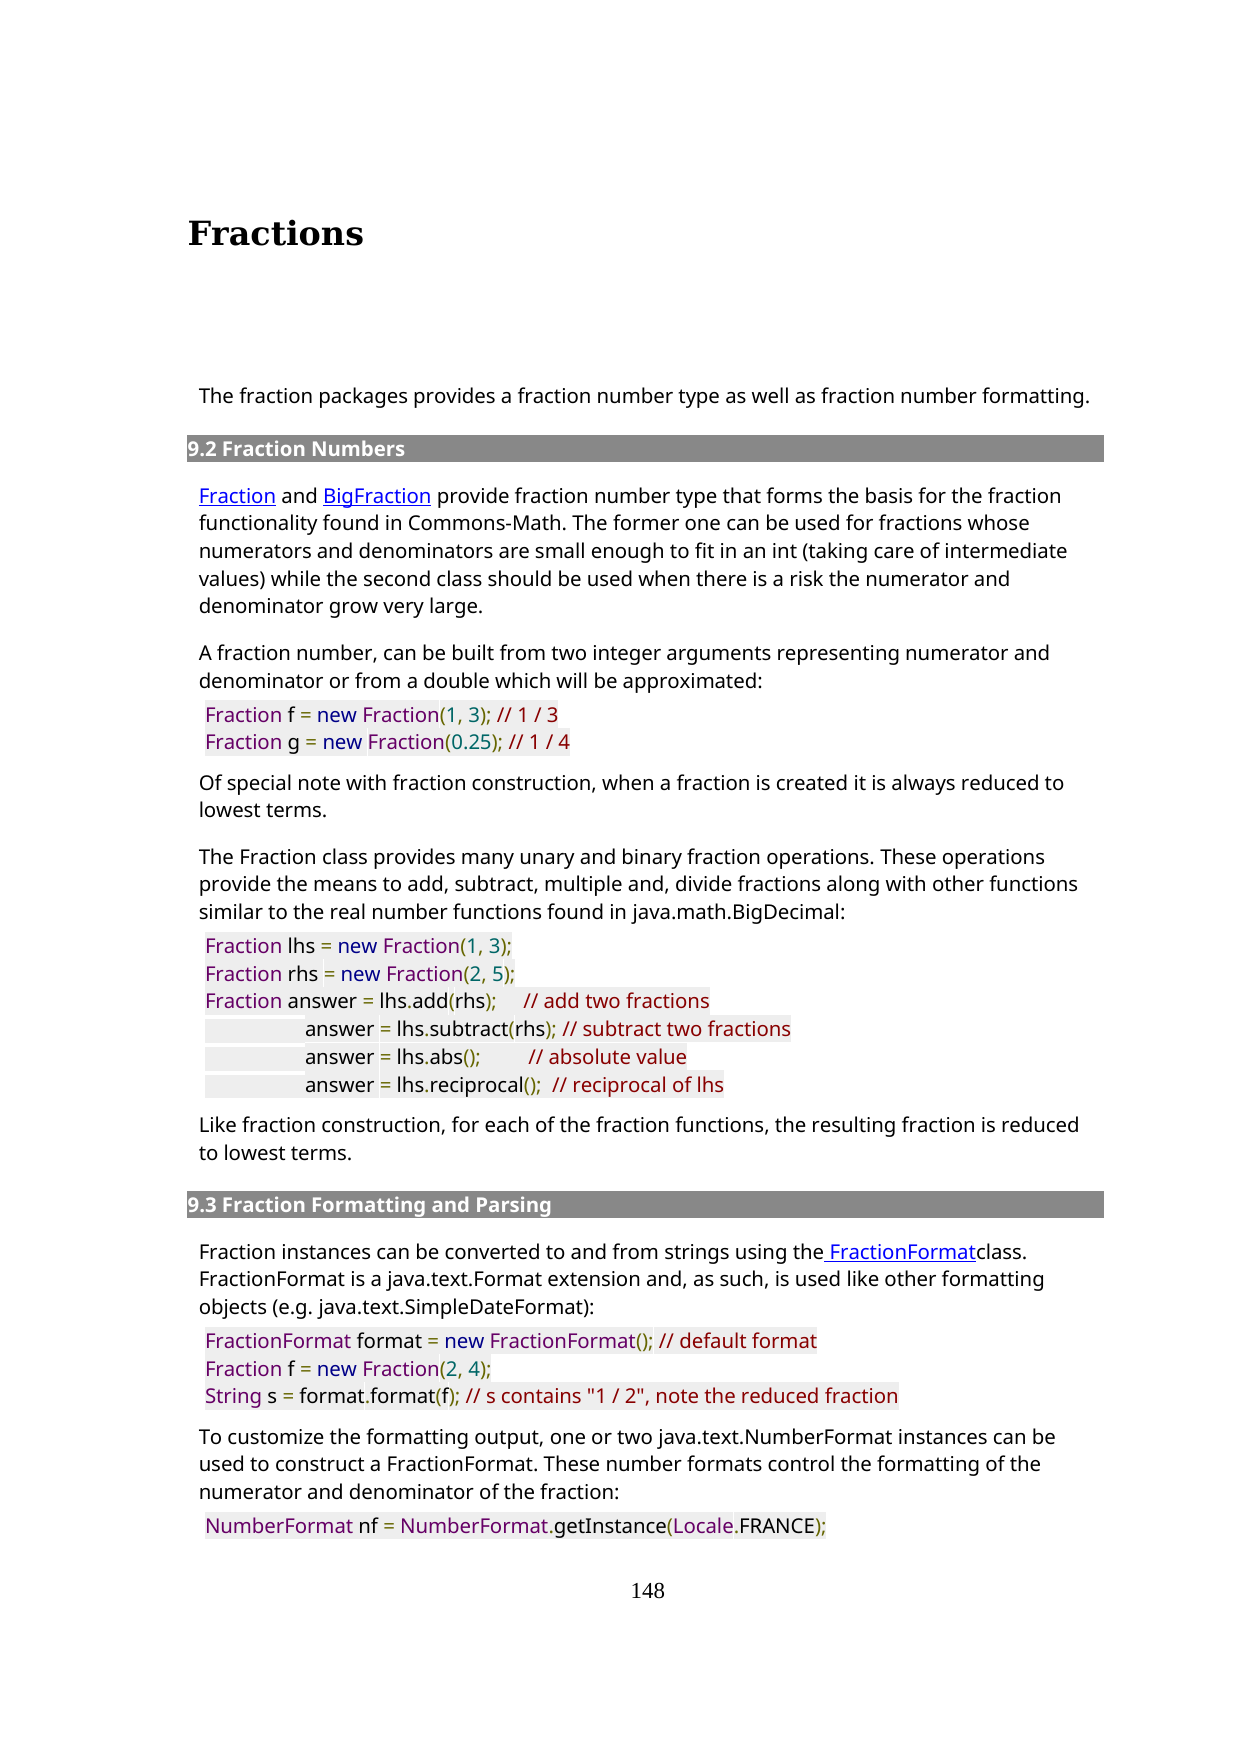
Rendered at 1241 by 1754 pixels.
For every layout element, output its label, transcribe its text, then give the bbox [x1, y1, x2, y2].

text The fraction packages provides a fraction number type as well as fraction number formatting. [198, 382, 1097, 410]
text FractionFormat format = new FractionFormat(); // default format [205, 1327, 1097, 1354]
text Fraction instances can be converted to and from strings using the FractionFormatclass. FractionFormat is a java.text.Format extension and, as such, is used like other formatting objects (e.g. java.text.SimpleDateFormat): [198, 1237, 1097, 1320]
text String s = format.format(f); // s contains "1 / 2", note the reduced fraction [205, 1382, 1097, 1410]
text Fraction f = new Fraction(1, 3); // 1 / 3 [205, 700, 1097, 728]
subtitle 9.1 Overview [187, 329, 1108, 357]
text NumberFormat nf = NumberFormat.getInstance(Locale.FRANCE); [205, 1512, 1097, 1539]
text answer = lhs.reciprocal(); // reciprocal of lhs [205, 1070, 1097, 1098]
text Fraction and BigFraction provide fraction number type that forms the basis for the fraction functionality found in Commons-Math. The former one can be used for fractions whose numerators and denominators are small enough to fit in an int (taking care of intermediate values) while the second class should be used when there is a risk the numerator and denominator grow very large. [198, 481, 1097, 620]
text Fraction answer = lhs.add(rhs); // add two fractions [205, 987, 1097, 1015]
text The Fraction class provides many unary and binary fraction operations. These operations provide the means to add, subtract, multiple and, divide fractions along with other functions similar to the real number functions found in java.math.BigDecimal: [198, 842, 1097, 925]
subtitle 9.2 Fraction Numbers [187, 435, 1104, 462]
text Fraction f = new Fraction(2, 4); [205, 1354, 1097, 1382]
text Like fraction construction, for each of the fraction functions, the resulting fraction is reduced to lowest terms. [198, 1110, 1097, 1166]
text Fraction g = new Fraction(0.25); // 1 / 4 [205, 728, 1097, 756]
text Fraction rhs = new Fraction(2, 5); [205, 959, 1097, 987]
text A fraction number, can be built from two integer arguments representing numerator and denominator or from a double which will be approximated: [198, 638, 1097, 694]
text Of special note with fraction construction, when a fraction is created it is always reduced to lowest terms. [198, 768, 1097, 823]
text answer = lhs.subtract(rhs); // subtract two fractions [205, 1015, 1097, 1042]
text Fraction lhs = new Fraction(1, 3); [205, 932, 1097, 959]
text answer = lhs.abs(); // absolute value [205, 1042, 1097, 1070]
subtitle Fractions [187, 214, 1108, 253]
text To customize the formatting output, one or two java.text.NumberFormat instances can be used to construct a FractionFormat. These number formats control the formatting of the numerator and denominator of the fraction: [198, 1422, 1097, 1505]
subtitle 9.3 Fraction Formatting and Parsing [187, 1191, 1104, 1218]
